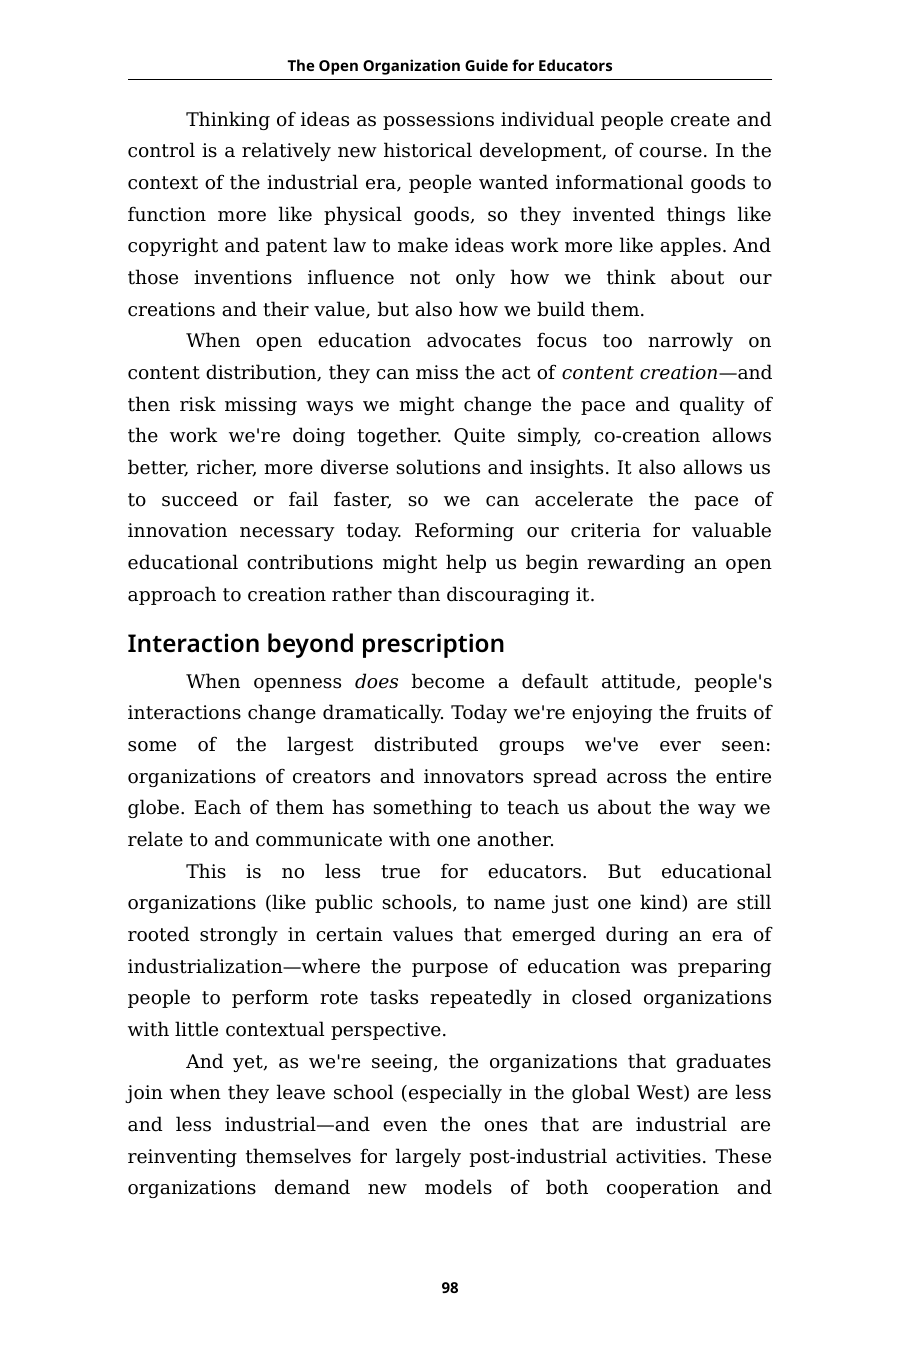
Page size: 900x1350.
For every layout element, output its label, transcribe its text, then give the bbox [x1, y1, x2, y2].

text When open education advocates focus too narrowly on content distribution, they can miss the act of content creation—and then risk missing ways we might change the pace and quality of the work we're doing together. Quite simply, co-creation allows better, richer, more diverse solutions and insights. It also allows us to succeed or fail faster, so we can accelerate the pace of innovation necessary today. Reforming our criteria for valuable educational contributions might help us begin rewarding an open approach to creation rather than discouraging it. [127, 330, 772, 606]
text When openness does become a default attitude, people's interactions change dramatically. Today we're enjoying the fruits of some of the largest distributed groups we've ever seen: organizations of creators and innovators spread across the entire globe. Each of them has something to teach us about the way we relate to and communicate with one another. [127, 671, 772, 851]
text And yet, as we're seeing, the organizations that graduates join when they leave school (especially in the global West) are less and less industrial—and even the ones that are industrial are reinventing themselves for largely post-industrial activities. These organizations demand new models of both cooperation and [127, 1051, 772, 1199]
subtitle Interaction beyond prescription [127, 630, 772, 658]
text This is no less true for educators. But educational organizations (like public schools, to name just one kind) are still rooted strongly in certain values that emerged during an era of industrialization—where the purpose of education was preparing people to perform rote tasks repeatedly in closed organizations with little contextual perspective. [127, 861, 772, 1041]
text Thinking of ideas as possessions individual people create and control is a relatively new historical development, of course. In the context of the industrial era, people wanted informational goods to function more like physical goods, so they invented things like copyright and patent law to make ideas work more like apples. And those inventions influence not only how we think about our creations and their value, but also how we build them. [127, 109, 772, 321]
